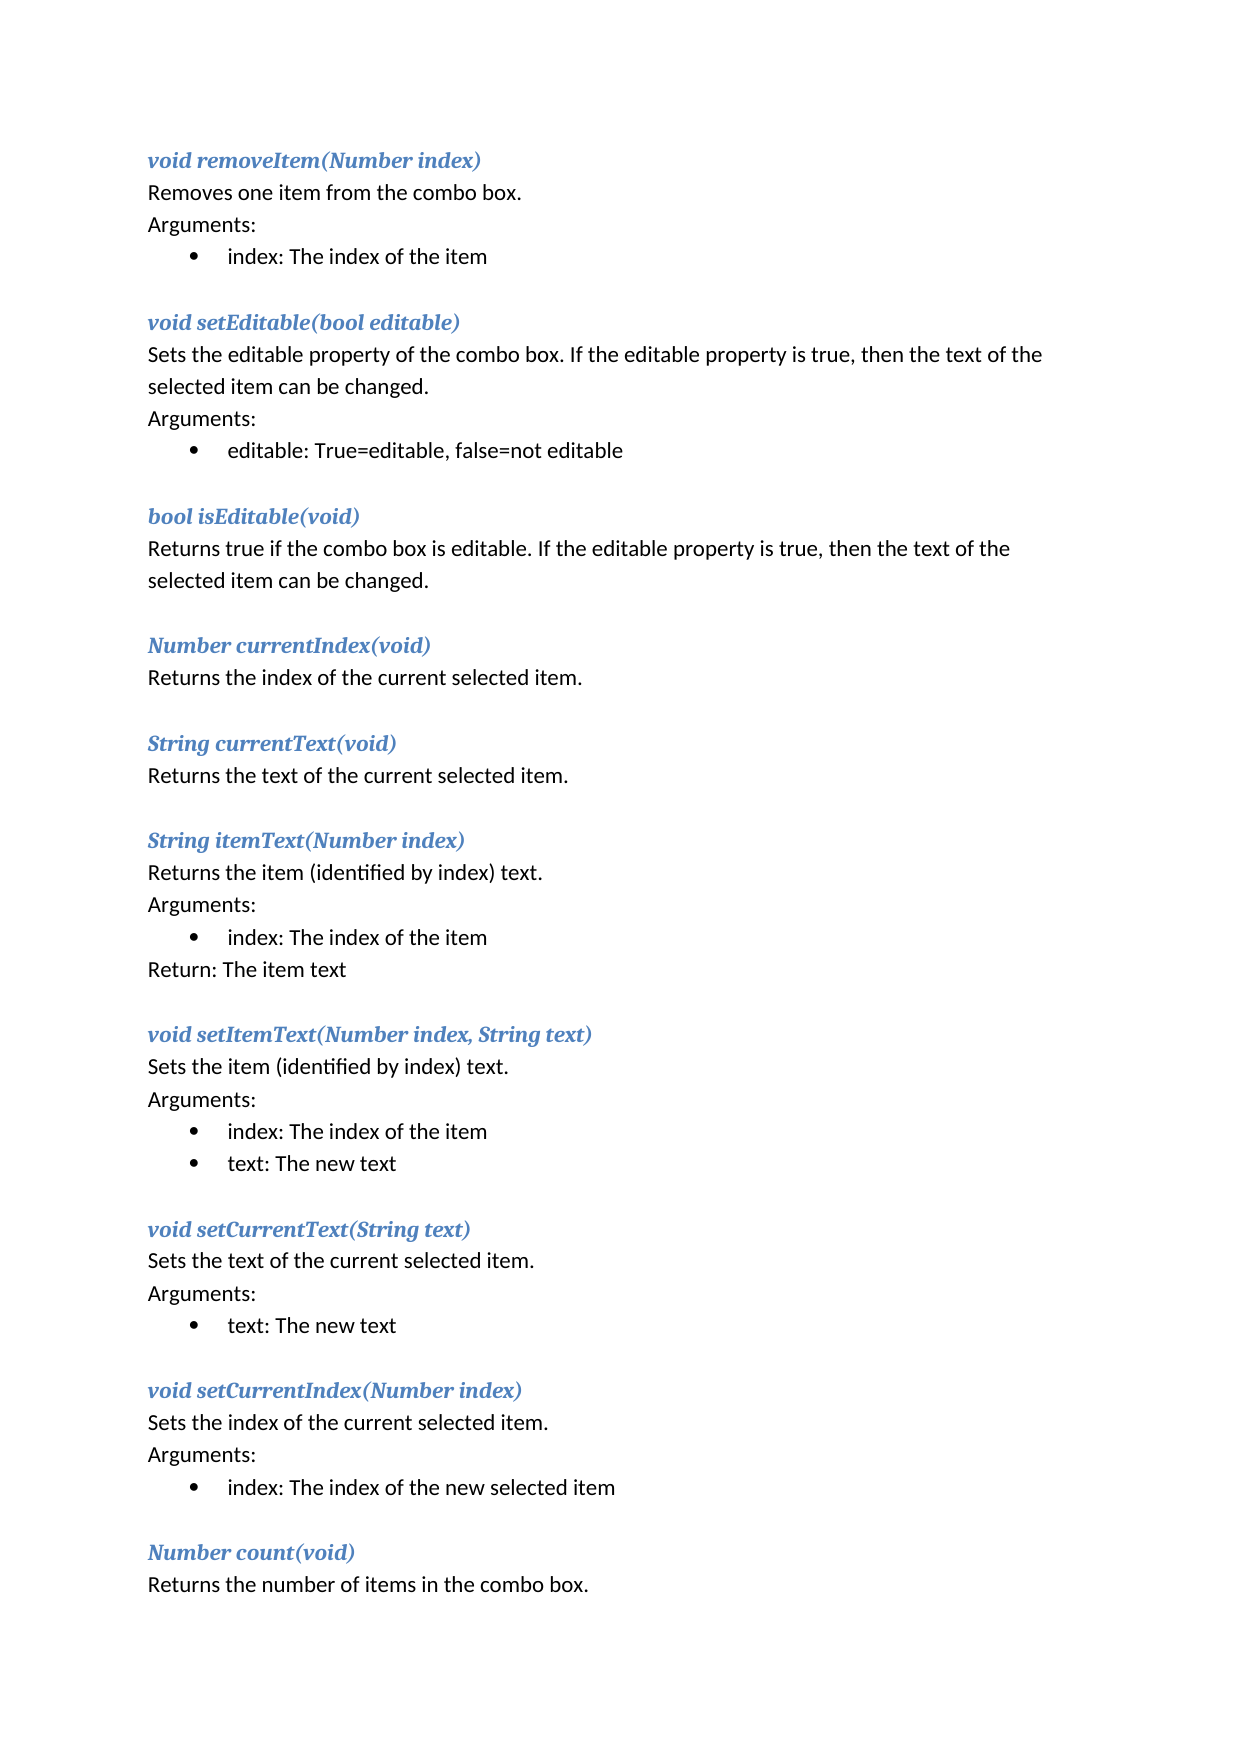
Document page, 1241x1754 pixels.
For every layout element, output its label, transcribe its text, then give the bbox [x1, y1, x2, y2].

list editable: True=editable, false=not editable [190, 436, 1093, 464]
subtitle Number currentIndex(void) [148, 633, 1093, 659]
list index: The index of the item [190, 1117, 1093, 1145]
text Sets the text of the current selected item. [148, 1247, 1093, 1274]
subtitle Number count(void) [148, 1540, 1093, 1566]
list index: The index of the item [190, 923, 1093, 951]
text Arguments: [148, 1085, 1093, 1113]
subtitle String itemText(Number index) [148, 828, 1093, 854]
text Returns the text of the current selected item. [148, 761, 1093, 789]
text Arguments: [148, 1279, 1093, 1307]
subtitle void setCurrentText(String text) [148, 1216, 1093, 1243]
text Arguments: [148, 891, 1093, 919]
text Sets the index of the current selected item. [148, 1408, 1093, 1436]
list index: The index of the new selected item [190, 1473, 1093, 1501]
text Returns the index of the current selected item. [148, 663, 1093, 691]
list text: The new text [190, 1311, 1093, 1339]
text Returns the item (identified by index) text. [148, 858, 1093, 886]
subtitle void setCurrentIndex(Number index) [148, 1378, 1093, 1404]
text Returns true if the combo box is editable. If the editable property is true, then the text of the selected item can be changed. [148, 534, 1093, 594]
text Return: The item text [148, 955, 1093, 983]
text Arguments: [148, 210, 1093, 238]
list index: The index of the item [190, 242, 1093, 270]
list text: The new text [190, 1149, 1093, 1177]
text Removes one item from the combo box. [148, 178, 1093, 206]
text Arguments: [148, 404, 1093, 432]
subtitle void setItemText(Number index, String text) [148, 1022, 1093, 1049]
subtitle String currentText(void) [148, 731, 1093, 757]
subtitle void setEditable(bool editable) [148, 309, 1093, 336]
subtitle bool isEditable(void) [148, 503, 1093, 530]
text Returns the number of items in the combo box. [148, 1570, 1093, 1598]
subtitle void removeItem(Number index) [148, 148, 1093, 174]
text Sets the item (identified by index) text. [148, 1052, 1093, 1081]
text Sets the editable property of the combo box. If the editable property is true, then the text of the selected item can be changed. [148, 340, 1093, 400]
text Arguments: [148, 1441, 1093, 1469]
